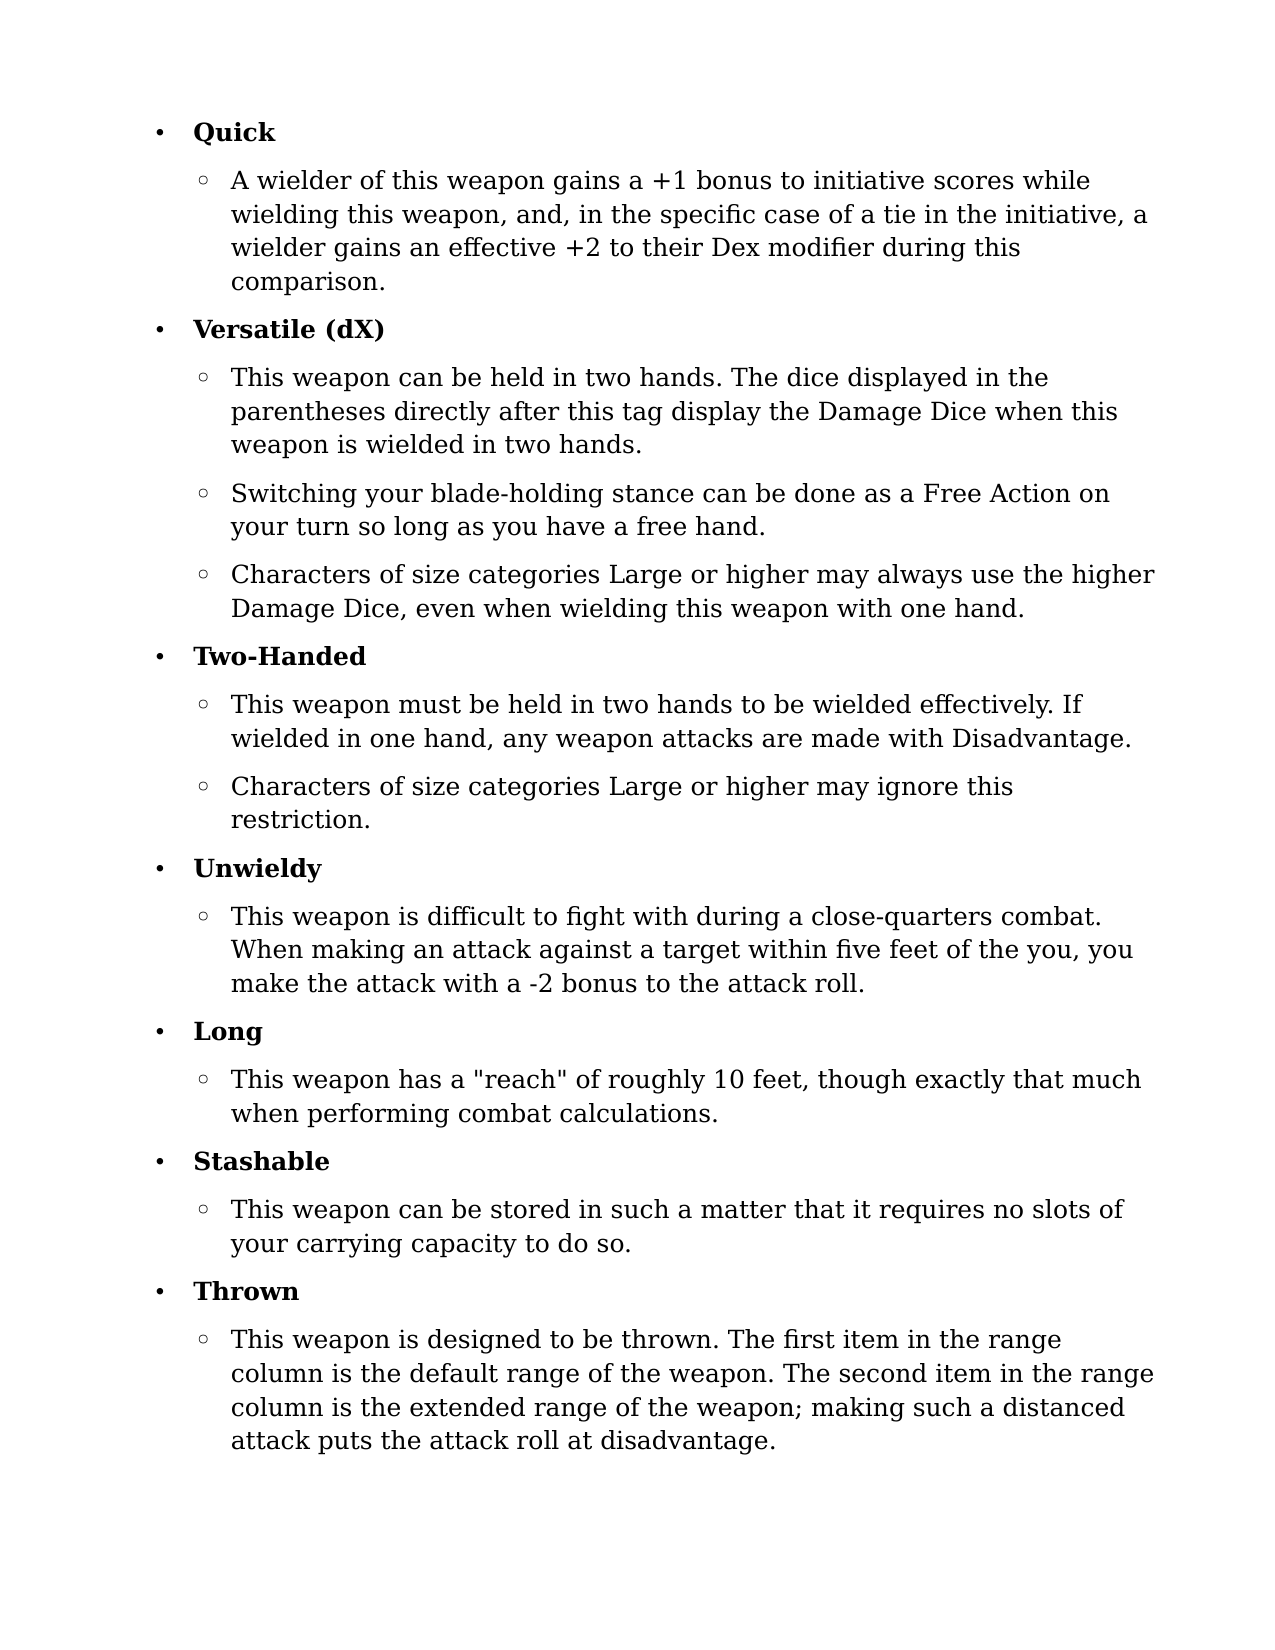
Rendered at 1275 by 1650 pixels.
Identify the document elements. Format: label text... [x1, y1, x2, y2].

list Two-Handed [156, 642, 1157, 671]
list Switching your blade-holding stance can be done as a Free Action on your turn so long as you have a free hand. [193, 479, 1157, 541]
list Thrown [156, 1277, 1157, 1307]
list Quick [156, 118, 1157, 147]
list This weapon is designed to be thrown. The first item in the range column is the default range of the weapon. The second item in the range column is the extended range of the weapon; making such a distanced attack puts the attack roll at disadvantage. [193, 1326, 1157, 1455]
list Characters of size categories Large or higher may ignore this restriction. [193, 772, 1157, 835]
list A wielder of this weapon gains a +1 bonus to initiative scores while wielding this weapon, and, in the specific case of a tie in the initiative, a wielder gains an effective +2 to their Dex modifier during this comparison. [193, 166, 1157, 296]
list Stashable [156, 1147, 1157, 1177]
list Characters of size categories Large or higher may always use the higher Damage Dice, even when wielding this weapon with one hand. [193, 560, 1157, 623]
list This weapon must be held in two hands to be wielded effectively. If wielded in one hand, any weapon attacks are made with Disadvantage. [193, 690, 1157, 753]
list This weapon can be stored in such a matter that it requires no slots of your carrying capacity to do so. [193, 1196, 1157, 1258]
list Long [156, 1017, 1157, 1047]
list This weapon can be held in two hands. The dice displayed in the parentheses directly after this tag display the Damage Dice when this weapon is wielded in two hands. [193, 363, 1157, 460]
list Versatile (dX) [156, 315, 1157, 344]
list Unwieldy [156, 854, 1157, 883]
list This weapon has a "reach" of roughly 10 feet, though exactly that much when performing combat calculations. [193, 1066, 1157, 1128]
list This weapon is difficult to fight with during a close-quarters combat. When making an attack against a target within five feet of the you, you make the attack with a -2 bonus to the attack roll. [193, 902, 1157, 998]
